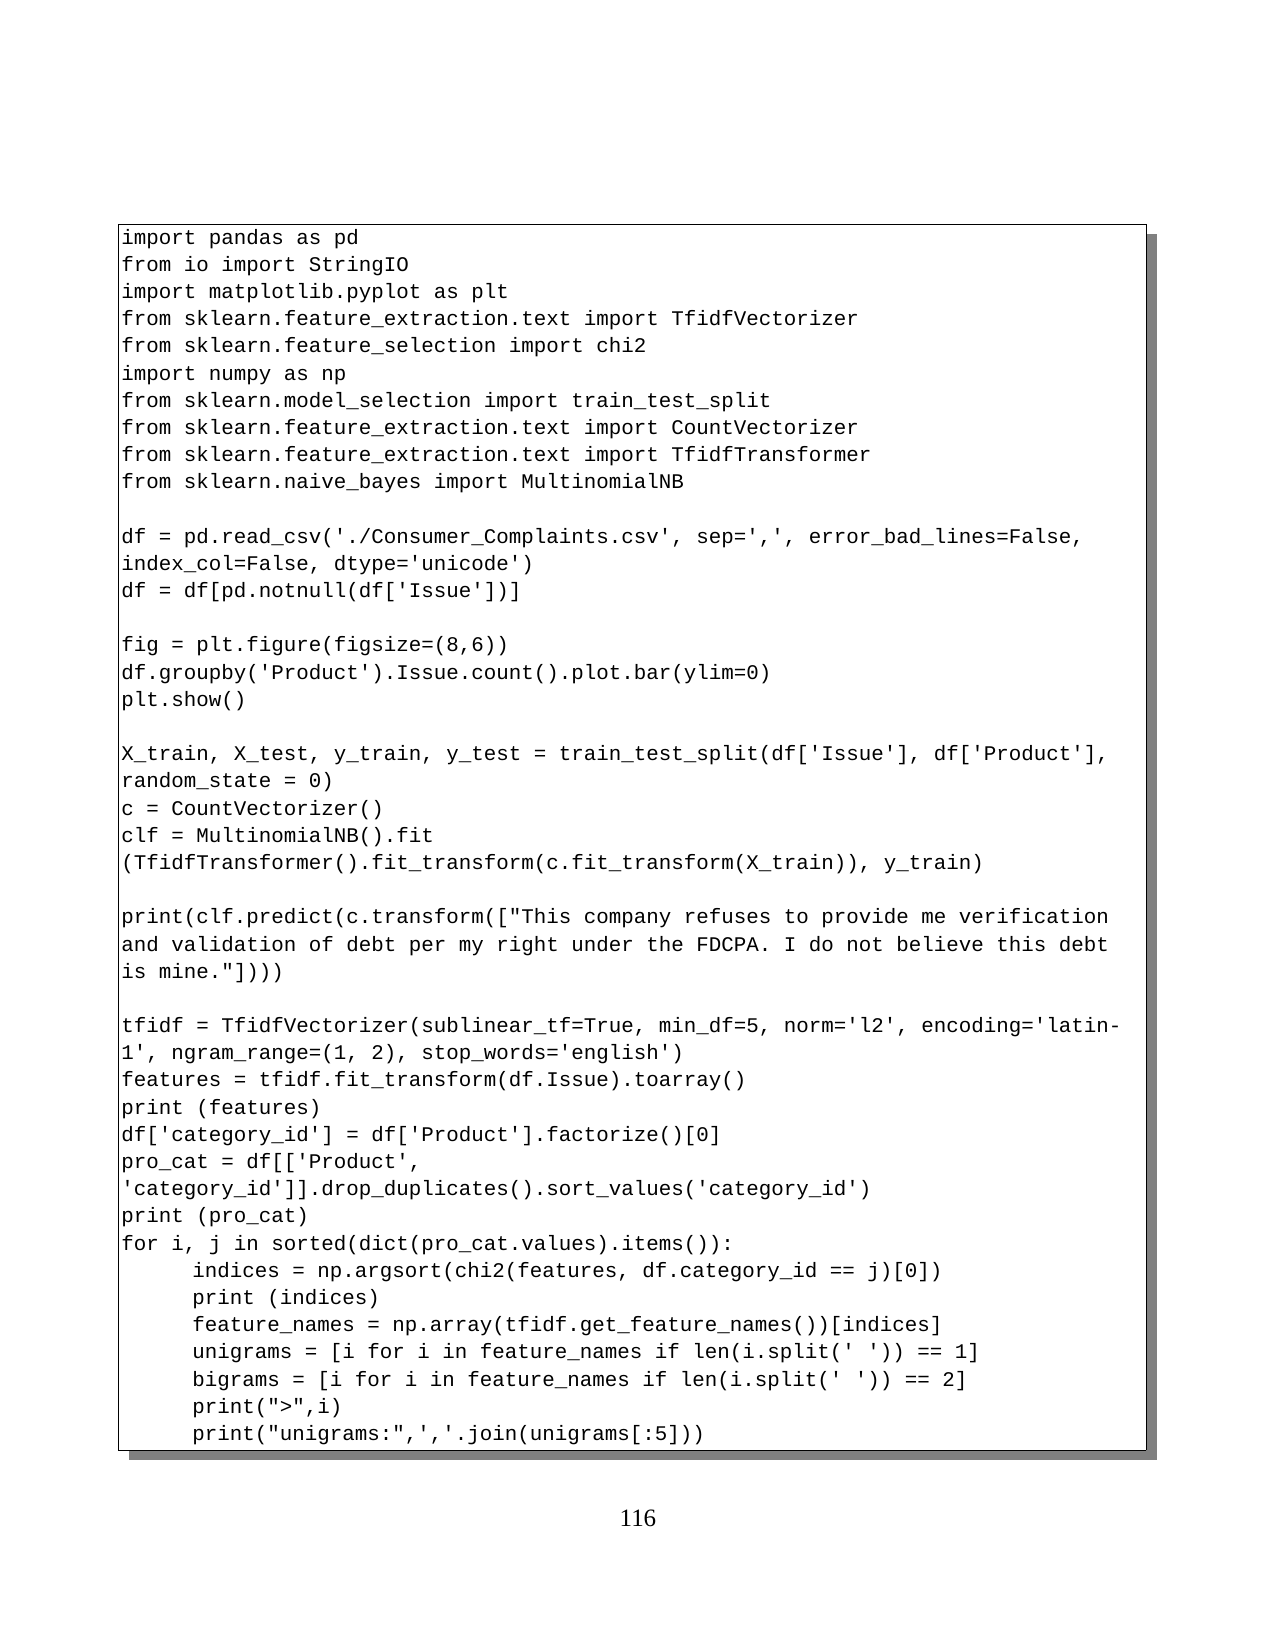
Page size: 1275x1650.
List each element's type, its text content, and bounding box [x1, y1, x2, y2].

text c = CountVectorizer() [119, 794, 1146, 821]
text df = pd.read_csv('./Consumer_Complaints.csv', sep=',', error_bad_lines=False, index_col=False, dtype='unicode') [119, 523, 1146, 577]
text df.groupby('Product').Issue.count().plot.bar(ylim=0) [119, 659, 1146, 685]
text pro_cat = df[['Product', 'category_id']].drop_duplicates().sort_values('category_id') [119, 1148, 1146, 1202]
text X_train, X_test, y_train, y_test = train_test_split(df['Issue'], df['Product'], random_state = 0) [119, 740, 1146, 794]
text fig = plt.figure(figsize=(8,6)) [119, 631, 1146, 658]
text from sklearn.feature_extraction.text import CountVectorizer [119, 414, 1146, 441]
text import pandas as pd [119, 225, 1146, 250]
text df = df[pd.notnull(df['Issue'])] [119, 577, 1146, 604]
text print (indices) [119, 1284, 1146, 1311]
text indices = np.argsort(chi2(features, df.category_id == j)[0]) [119, 1257, 1146, 1283]
text print(">",i) [119, 1393, 1146, 1419]
text from sklearn.naive_bayes import MultinomialNB [119, 468, 1146, 495]
text from sklearn.feature_selection import chi2 [119, 332, 1146, 359]
text from io import StringIO [119, 251, 1146, 277]
text plt.show() [119, 686, 1146, 712]
text from sklearn.model_selection import train_test_split [119, 387, 1146, 413]
text features = tfidf.fit_transform(df.Issue).toarray() [119, 1066, 1146, 1093]
text print("unigrams:",','.join(unigrams[:5])) [119, 1420, 1146, 1449]
text import matplotlib.pyplot as plt [119, 278, 1146, 305]
text unigrams = [i for i in feature_names if len(i.split(' ')) == 1] [119, 1338, 1146, 1365]
text print (features) [119, 1094, 1146, 1120]
text from sklearn.feature_extraction.text import TfidfTransformer [119, 441, 1146, 468]
text df['category_id'] = df['Product'].factorize()[0] [119, 1121, 1146, 1147]
text print (pro_cat) [119, 1202, 1146, 1229]
text for i, j in sorted(dict(pro_cat.values).items()): [119, 1229, 1146, 1256]
text feature_names = np.array(tfidf.get_feature_names())[indices] [119, 1311, 1146, 1338]
text import numpy as np [119, 359, 1146, 386]
text tfidf = TfidfVectorizer(sublinear_tf=True, min_df=5, norm='l2', encoding='latin-1', ngram_range=(1, 2), stop_words='english') [119, 1012, 1146, 1066]
text print(clf.predict(c.transform(["This company refuses to provide me verification and validation of debt per my right under the FDCPA. I do not believe this debt is mine."]))) [119, 903, 1146, 984]
text bigrams = [i for i in feature_names if len(i.split(' ')) == 2] [119, 1366, 1146, 1392]
text clf = MultinomialNB().fit (TfidfTransformer().fit_transform(c.fit_transform(X_train)), y_train) [119, 822, 1146, 876]
text from sklearn.feature_extraction.text import TfidfVectorizer [119, 305, 1146, 332]
